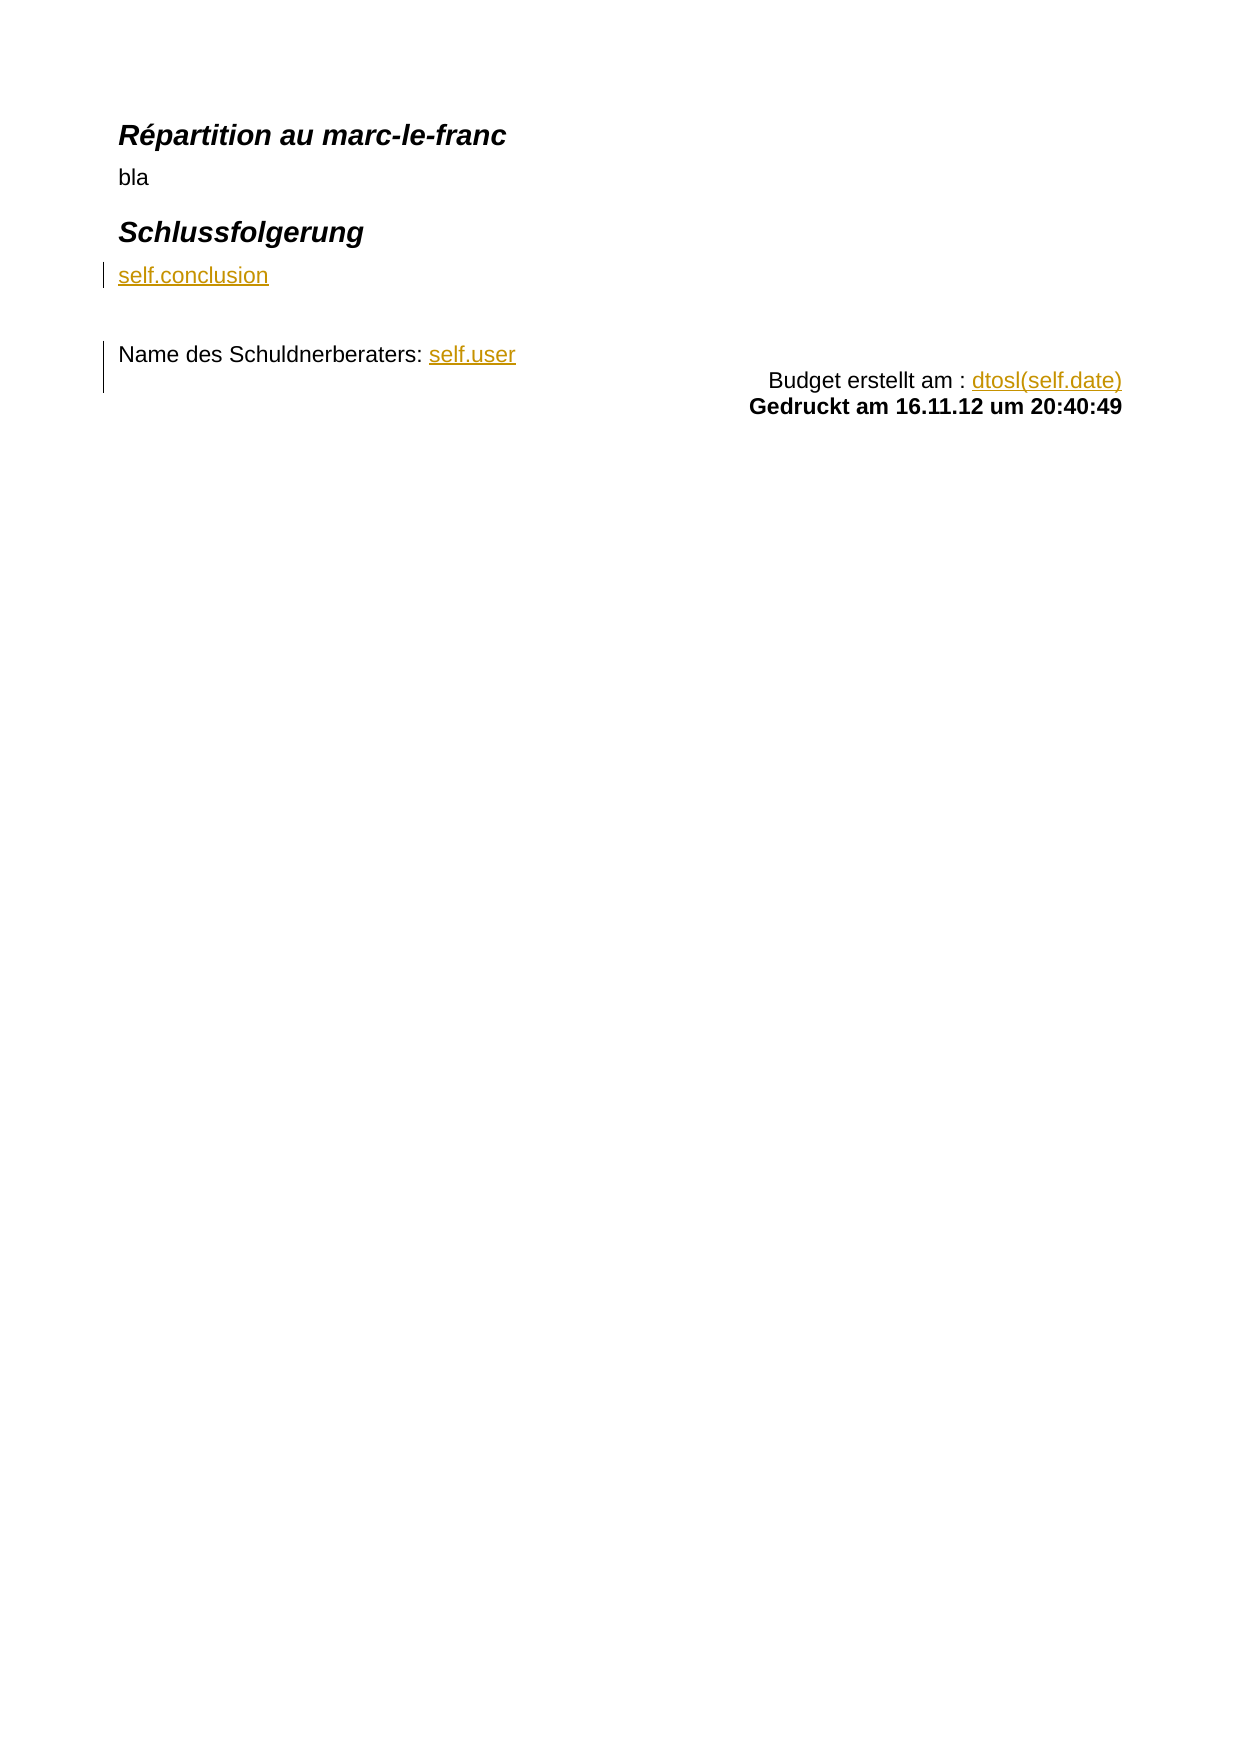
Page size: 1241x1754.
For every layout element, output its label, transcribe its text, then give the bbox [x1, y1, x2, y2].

subtitle Schlussfolgerung [118, 216, 1122, 249]
text Name des Schuldnerberaters: self.user [118, 341, 1122, 367]
text self.conclusion [118, 262, 1122, 288]
text Gedruckt am 16.11.12 um 20:39:31 [118, 393, 1122, 420]
subtitle Répartition au marc-le-franc [118, 118, 1122, 152]
text bla [118, 164, 1122, 191]
text Budget erstellt am : dtosl(self.date) [118, 367, 1122, 393]
